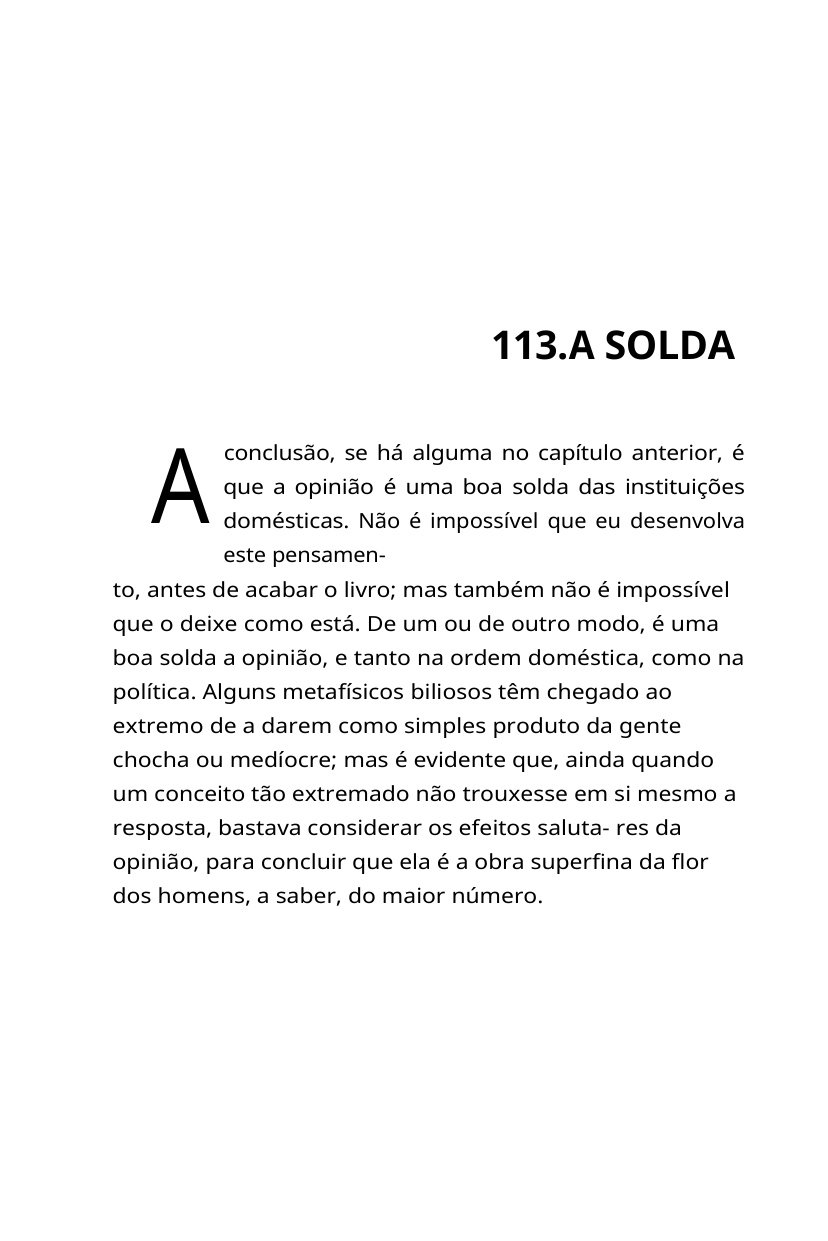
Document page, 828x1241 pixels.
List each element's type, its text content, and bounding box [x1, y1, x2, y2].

text A [151, 421, 223, 550]
subtitle A SOLDA [491, 317, 787, 371]
text to, antes de acabar o livro; mas também não é impossível que o deixe como está. De um ou de outro modo, é uma boa solda a opinião, e tanto na ordem doméstica, como na política. Alguns metafísicos biliosos têm chegado ao extremo de a darem como simples produto da gente chocha ou medíocre; mas é evidente que, ainda quando um conceito tão extremado não trouxesse em si mesmo a resposta, bastava considerar os efeitos saluta- res da opinião, para concluir que ela é a obra superfina da flor dos homens, a saber, do maior número. [112, 575, 745, 910]
text conclusão, se há alguma no capítulo anterior, é que a opinião é uma boa solda das instituições domésticas. Não é impossível que eu desenvolva este pensamen- [223, 438, 745, 569]
